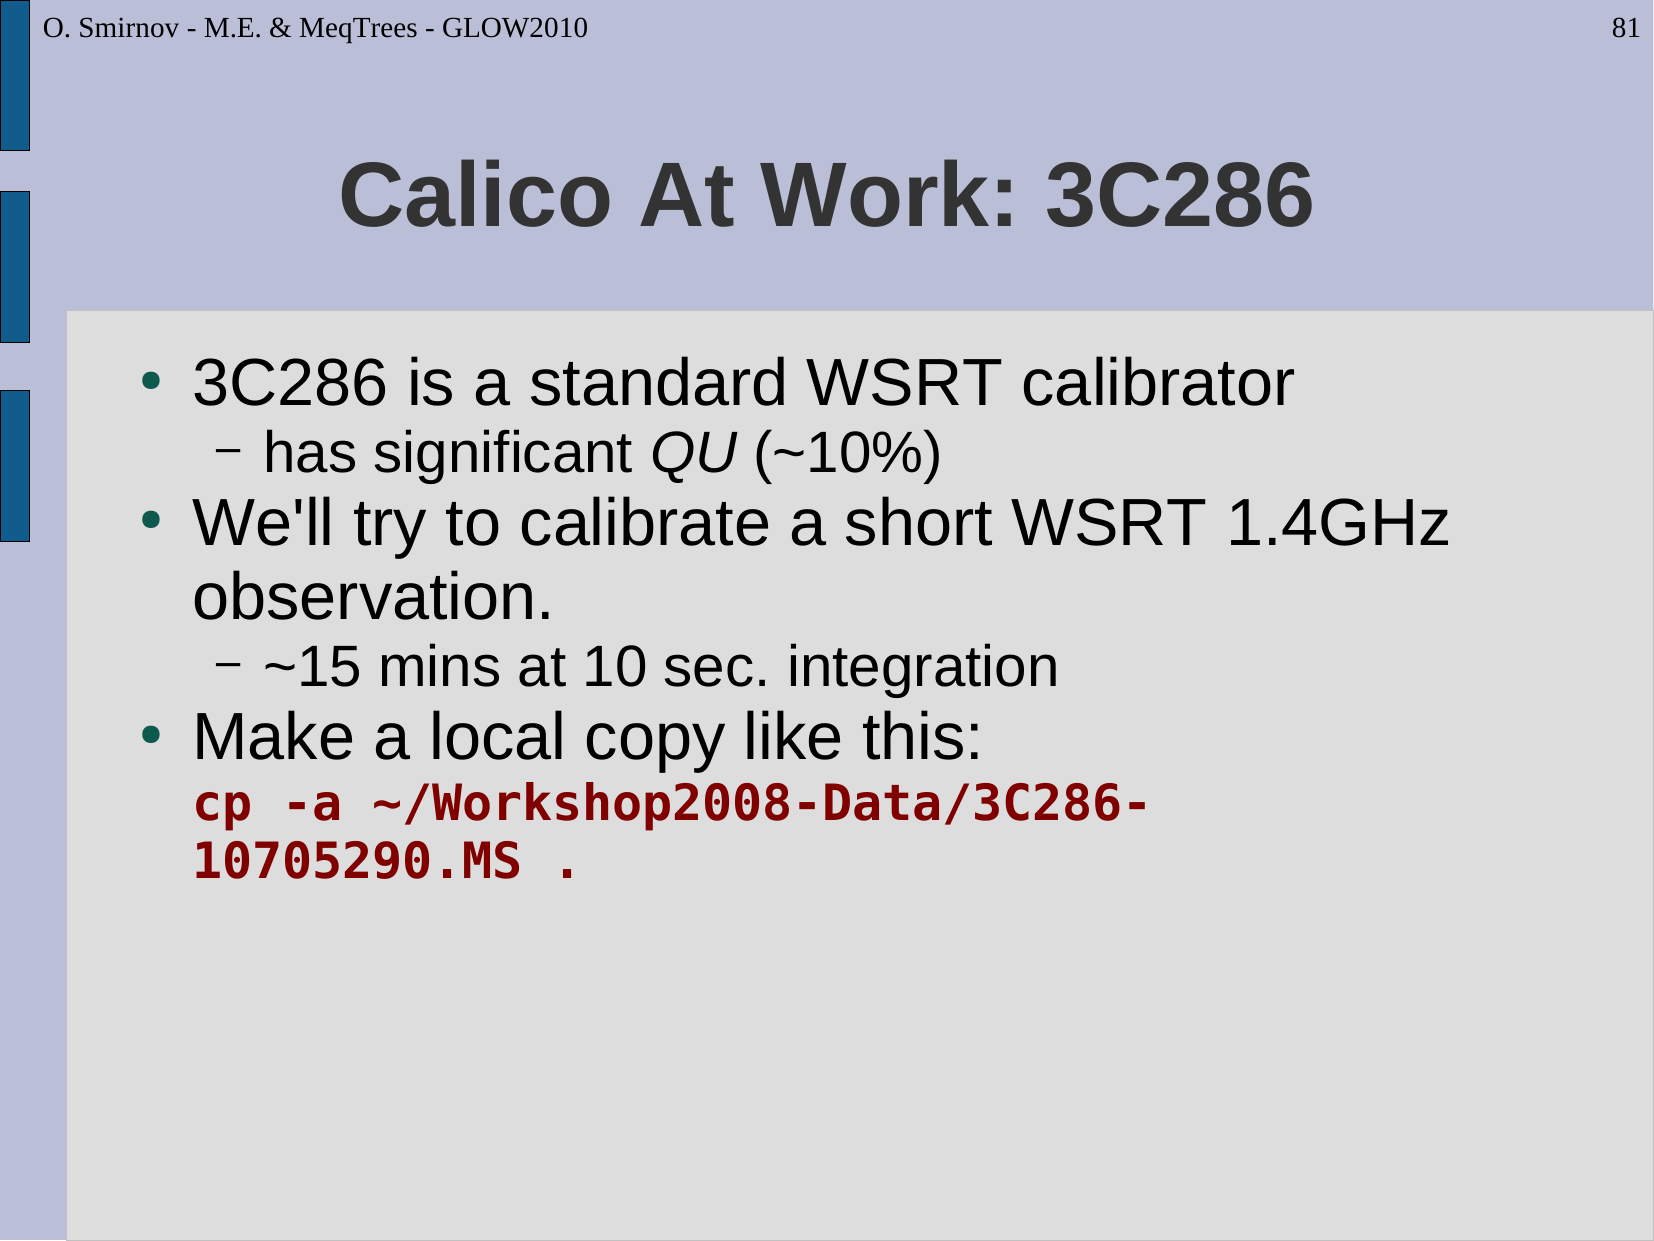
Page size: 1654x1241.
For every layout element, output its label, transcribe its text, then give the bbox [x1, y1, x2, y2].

title Calico At Work: 3C286 [121, 98, 1534, 291]
list 3C286 is a standard WSRT calibrator has significant QU (~10%) We'll try to calibrate a short WSRT 1.4GHz observation. ~15 mins at 10 sec. integration Make a local copy like this: cp -a ~/Workshop2008-Data/3C286-10705290.MS . [121, 344, 1534, 1112]
